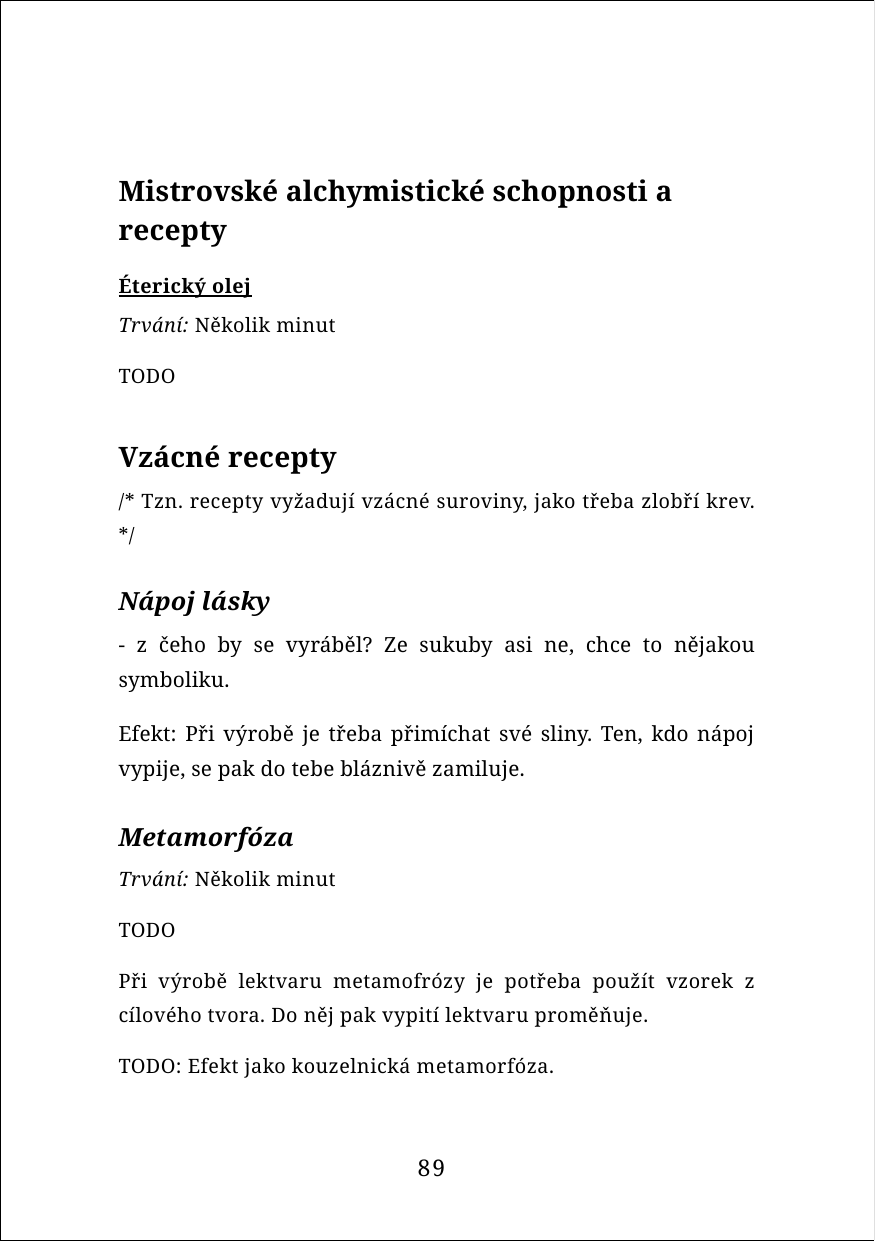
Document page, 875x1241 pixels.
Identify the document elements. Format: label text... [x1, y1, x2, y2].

subtitle Nápoj lásky [118, 584, 756, 618]
subtitle Mistrovské alchymistické schopnosti a recepty [118, 172, 756, 248]
text Trvání: Několik minut [118, 311, 756, 338]
text Efekt: Při výrobě je třeba přimíchat své sliny. Ten, kdo nápoj vypije, se pak do tebe bláznivě zamiluje. [118, 719, 756, 783]
subtitle Metamorfóza [118, 819, 756, 853]
text Trvání: Několik minut [118, 865, 756, 892]
text TODO [118, 916, 756, 943]
text Při výrobě lektvaru metamofrózy je potřeba použít vzorek z cílového tvora. Do něj pak vypití lektvaru proměňuje. [118, 968, 756, 1028]
text /* Tzn. recepty vyžadují vzácné suroviny, jako třeba zlobří krev. */ [118, 487, 756, 548]
text TODO [118, 362, 756, 389]
text TODO: Efekt jako kouzelnická metamorfóza. [118, 1053, 756, 1080]
subtitle Vzácné recepty [118, 437, 756, 476]
text - z čeho by se vyráběl? Ze sukuby asi ne, chce to nějakou symboliku. [118, 630, 756, 694]
subtitle Éterický olej [118, 272, 756, 299]
